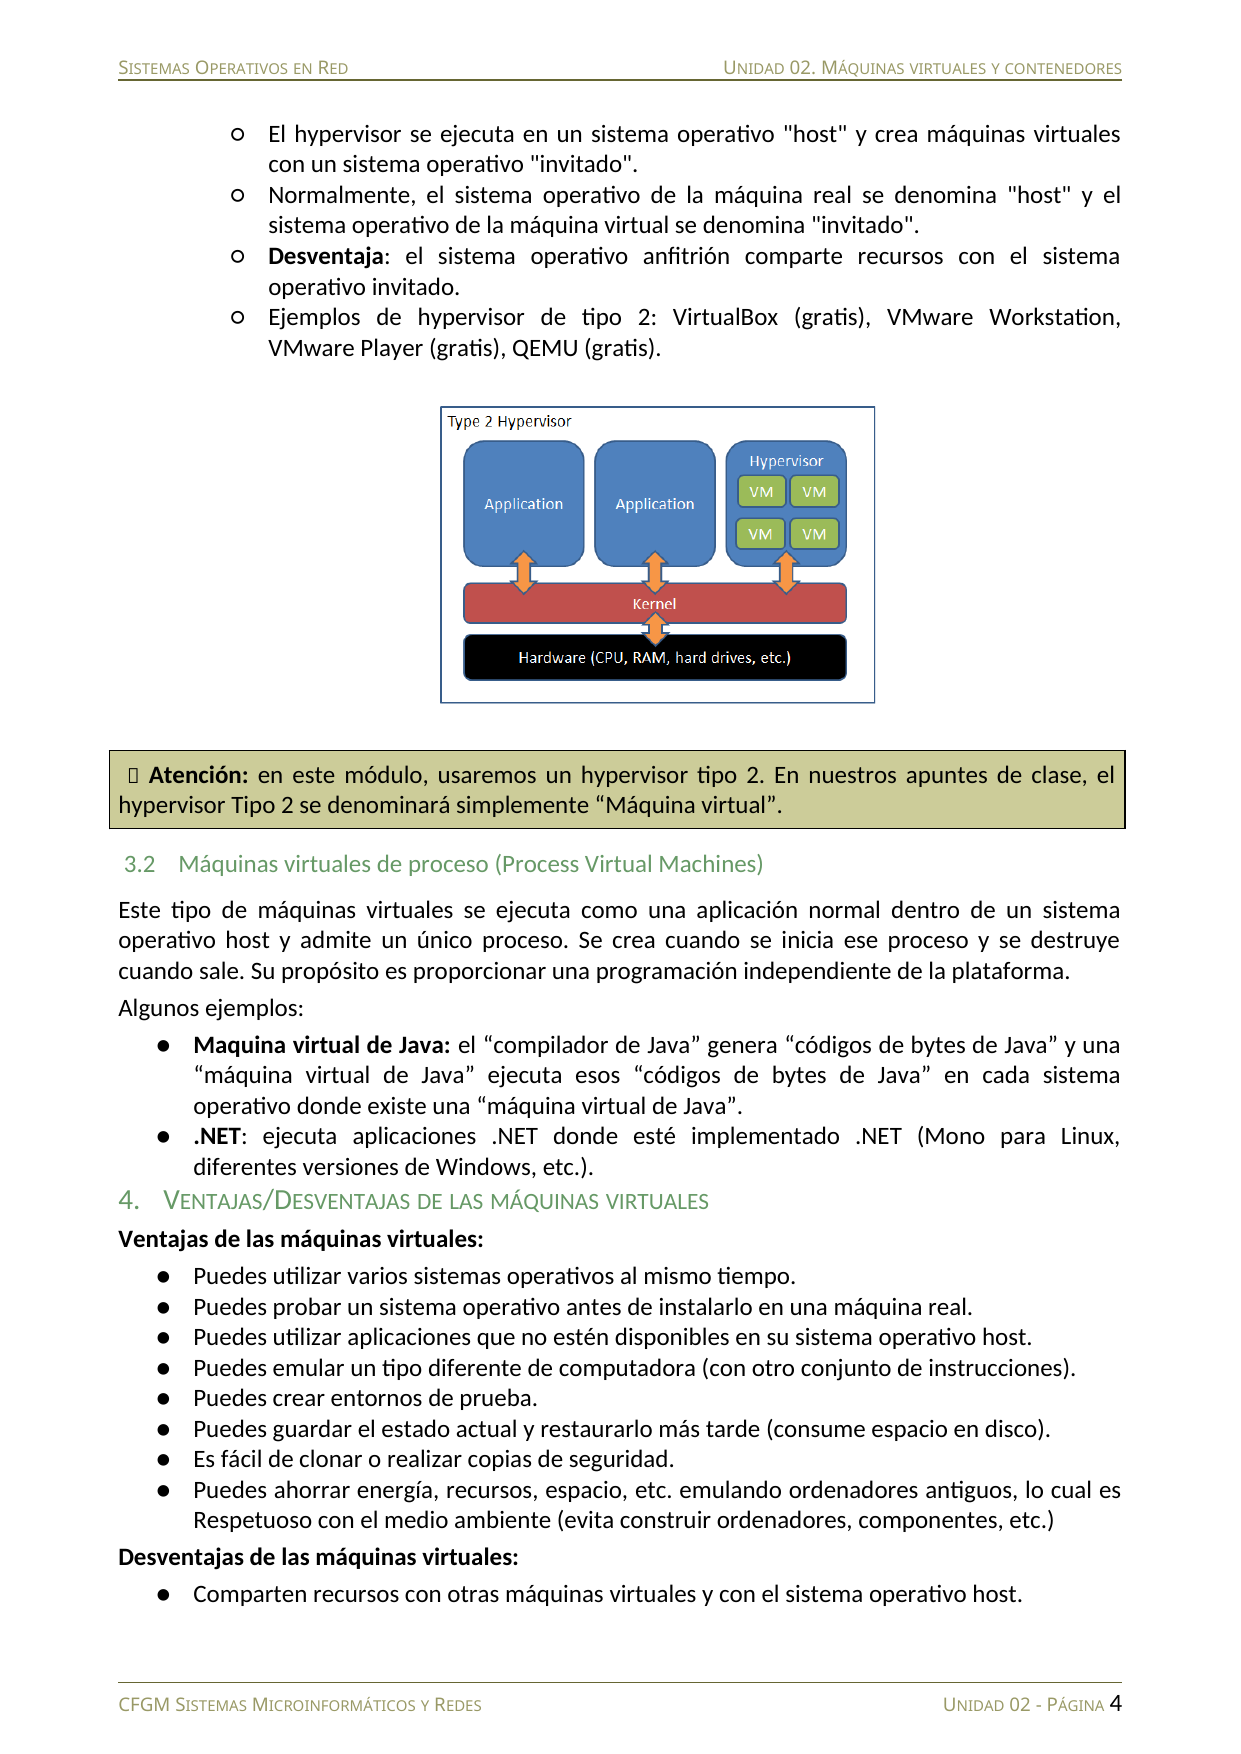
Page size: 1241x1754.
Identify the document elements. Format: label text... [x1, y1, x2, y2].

list Puedes utilizar varios sistemas operativos al mismo tiempo. [156, 1260, 1122, 1291]
text ❕ Atención: en este módulo, usaremos un hypervisor tipo 2. En nuestros apuntes de clase, el hypervisor Tipo 2 se denominará simplemente “Máquina virtual”. [110, 751, 1124, 828]
list Puedes crear entornos de prueba. [156, 1382, 1122, 1413]
list Puedes emular un tipo diferente de computadora (con otro conjunto de instrucciones). [156, 1352, 1122, 1382]
list Es fácil de clonar o realizar copias de seguridad. [156, 1443, 1122, 1474]
list Comparten recursos con otras máquinas virtuales y con el sistema operativo host. [156, 1578, 1122, 1609]
list El hypervisor se ejecuta en un sistema operativo "host" y crea máquinas virtuales con un sistema operativo "invitado". [231, 118, 1122, 179]
subtitle Ventajas/Desventajas de las máquinas virtuales [118, 1181, 1122, 1217]
list Puedes probar un sistema operativo antes de instalarlo en una máquina real. [156, 1291, 1122, 1321]
list Normalmente, el sistema operativo de la máquina real se denomina "host" y el sistema operativo de la máquina virtual se denomina "invitado". [231, 179, 1122, 240]
list Desventaja: el sistema operativo anfitrión comparte recursos con el sistema operativo invitado. [231, 240, 1122, 301]
list Puedes ahorrar energía, recursos, espacio, etc. emulando ordenadores antiguos, lo cual es Respetuoso con el medio ambiente (evita construir ordenadores, componentes, etc.) [156, 1474, 1122, 1535]
list Ejemplos de hypervisor de tipo 2: VirtualBox (gratis), VMware Workstation, VMware Player (gratis), QEMU (gratis). [231, 301, 1122, 362]
list Puedes utilizar aplicaciones que no estén disponibles en su sistema operativo host. [156, 1321, 1122, 1352]
list Maquina virtual de Java: el “compilador de Java” genera “códigos de bytes de Java” y una “máquina virtual de Java” ejecuta esos “códigos de bytes de Java” en cada sistema operativo donde existe una “máquina virtual de Java”. [156, 1029, 1122, 1120]
list .NET: ejecuta aplicaciones .NET donde esté implementado .NET (Mono para Linux, diferentes versiones de Windows, etc.). [156, 1120, 1122, 1181]
subtitle Máquinas virtuales de proceso (Process Virtual Machines) [118, 848, 1122, 879]
picture [439, 405, 876, 704]
list Puedes guardar el estado actual y restaurarlo más tarde (consume espacio en disco). [156, 1413, 1122, 1443]
text Algunos ejemplos: [118, 992, 1122, 1022]
text Desventajas de las máquinas virtuales: [118, 1542, 1122, 1572]
text Este tipo de máquinas virtuales se ejecuta como una aplicación normal dentro de un sistema operativo host y admite un único proceso. Se crea cuando se inicia ese proceso y se destruye cuando sale. Su propósito es proporcionar una programación independiente de la plataforma. [118, 894, 1122, 985]
text Ventajas de las máquinas virtuales: [118, 1223, 1122, 1254]
